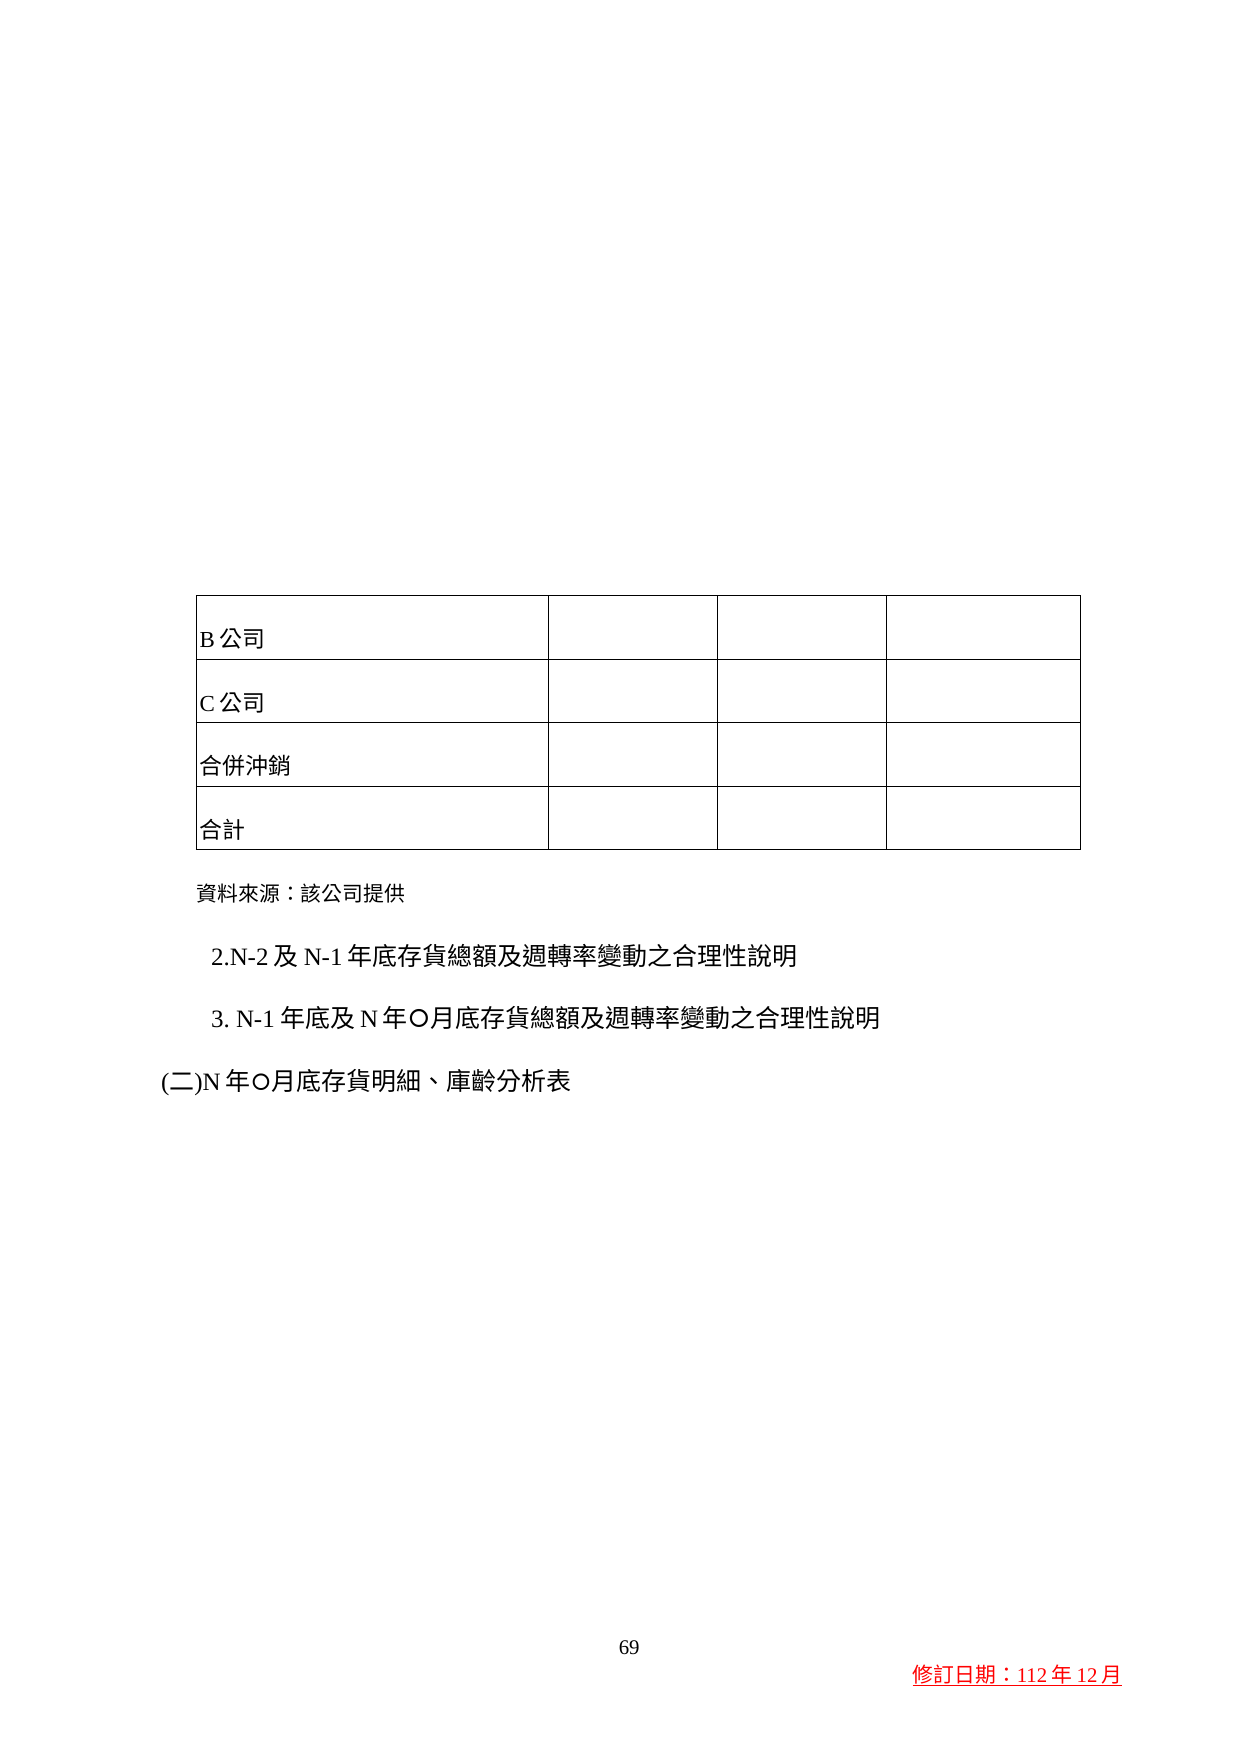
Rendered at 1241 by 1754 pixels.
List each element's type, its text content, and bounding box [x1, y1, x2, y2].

table_cell [549, 596, 717, 659]
table_cell [887, 660, 1080, 722]
table_cell [887, 787, 1080, 849]
table_cell 合計 [197, 787, 548, 849]
table_cell [887, 596, 1080, 659]
text 資料來源：該公司提供 [196, 850, 1122, 913]
text 2.N-2及N-1年底存貨總額及週轉率變動之合理性說明 [136, 913, 1122, 975]
table_cell [718, 787, 886, 849]
text (二)N年月底存貨明細、庫齡分析表 [136, 1038, 1113, 1100]
table_cell [718, 596, 886, 659]
table_cell C公司 [197, 660, 548, 722]
table_cell [887, 723, 1080, 786]
table_cell [718, 660, 886, 722]
table_cell [549, 787, 717, 849]
table_cell 合併沖銷 [197, 723, 548, 786]
table_cell [549, 723, 717, 786]
table_cell [549, 660, 717, 722]
table_cell B公司 [197, 596, 548, 659]
text 3. N-1年底及N年月底存貨總額及週轉率變動之合理性說明 [136, 975, 1122, 1038]
table_cell [718, 723, 886, 786]
